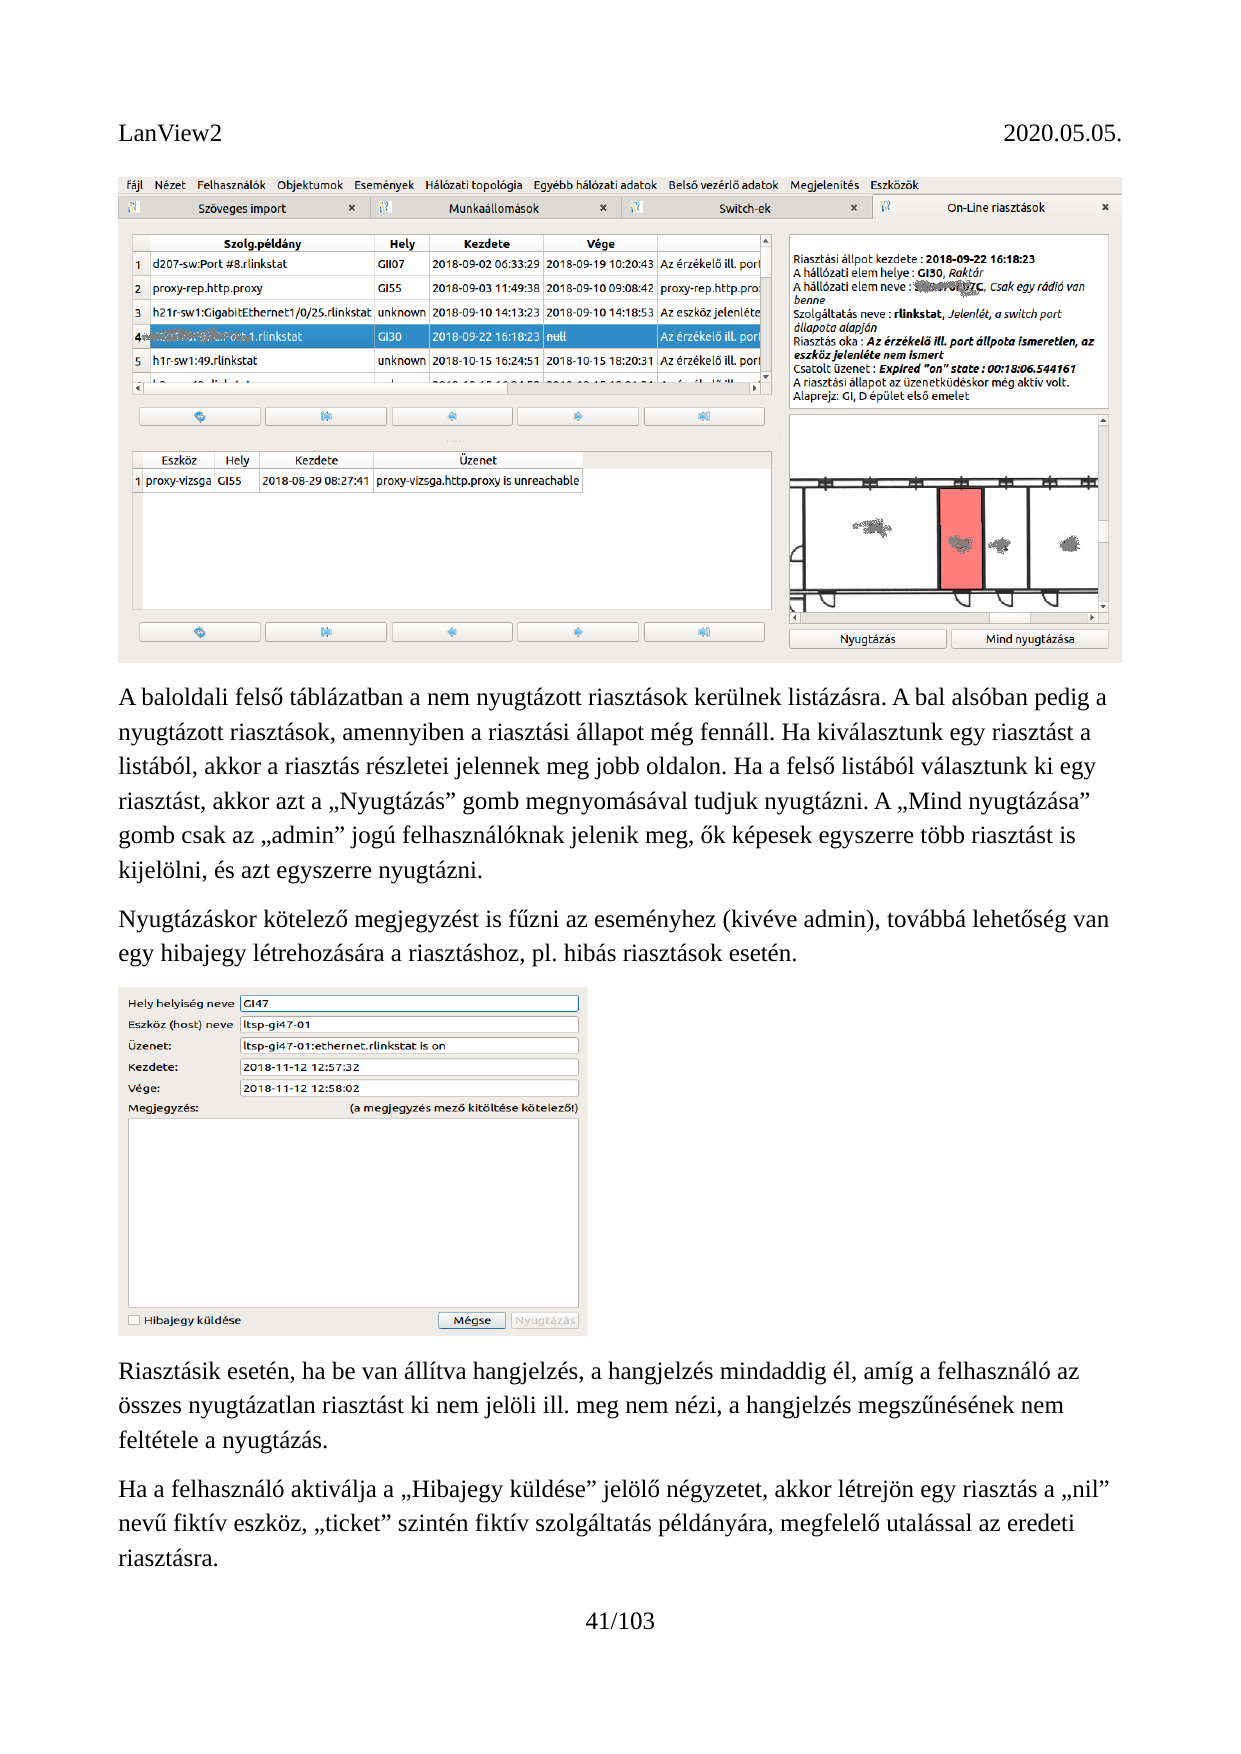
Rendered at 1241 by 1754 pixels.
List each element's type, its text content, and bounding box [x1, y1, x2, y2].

text Riasztásik esetén, ha be van állítva hangjelzés, a hangjelzés mindaddig él, amíg a felhasználó az összes nyugtázatlan riasztást ki nem jelöli ill. meg nem nézi, a hangjelzés megszűnésének nem feltétele a nyugtázás. [118, 1356, 1122, 1453]
picture [118, 177, 1123, 663]
text Nyugtázáskor kötelező megjegyzést is fűzni az eseményhez (kivéve admin), továbbá lehetőség van egy hibajegy létrehozására a riasztáshoz, pl. hibás riasztások esetén. [118, 904, 1122, 967]
text A baloldali felső táblázatban a nem nyugtázott riasztások kerülnek listázásra. A bal alsóban pedig a nyugtázott riasztások, amennyiben a riasztási állapot még fennáll. Ha kiválasztunk egy riasztást a listából, akkor a riasztás részletei jelennek meg jobb oldalon. Ha a felső listából választunk ki egy riasztást, akkor azt a „Nyugtázás” gomb megnyomásával tudjuk nyugtázni. A „Mind nyugtázása” gomb csak az „admin” jogú felhasználóknak jelenik meg, ők képesek egyszerre több riasztást is kijelölni, és azt egyszerre nyugtázni. [118, 682, 1122, 884]
text Ha a felhasználó aktiválja a „Hibajegy küldése” jelölő négyzetet, akkor létrejön egy riasztás a „nil” nevű fiktív eszköz, „ticket” szintén fiktív szolgáltatás példányára, megfelelő utalással az eredeti riasztásra. [118, 1474, 1122, 1572]
picture [118, 987, 588, 1336]
